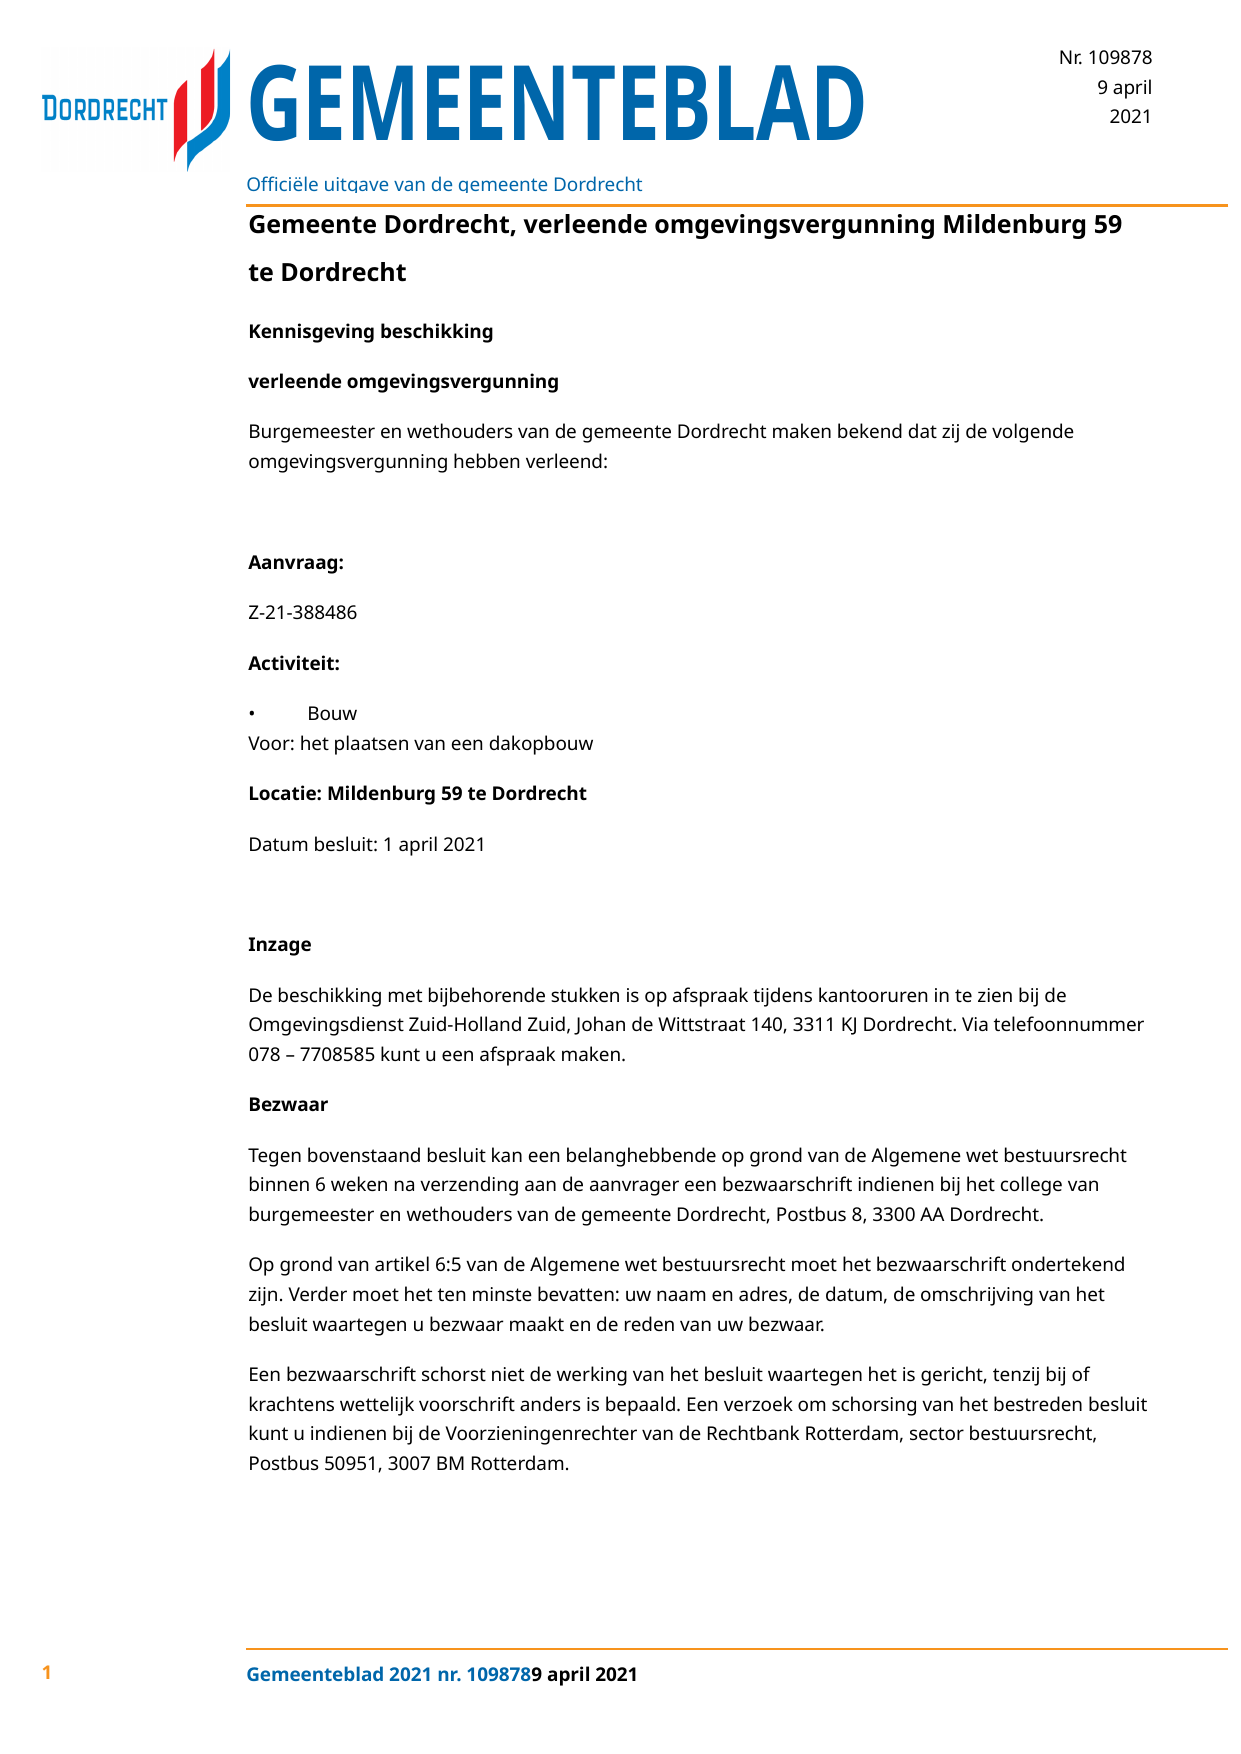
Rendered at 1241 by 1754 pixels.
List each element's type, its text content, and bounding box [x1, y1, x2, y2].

text Tegen bovenstaand besluit kan een belanghebbende op grond van de Algemene wet bestuursrecht binnen 6 weken na verzending aan de aanvrager een bezwaarschrift indienen bij het college van burgemeester en wethouders van de gemeente Dordrecht, Postbus 8, 3300 AA Dordrecht. [248, 1142, 1152, 1227]
picture [41, 47, 231, 172]
list Bouw [248, 700, 1152, 726]
text Z-21-388486 [248, 599, 1152, 625]
text Op grond van artikel 6:5 van de Algemene wet bestuursrecht moet het bezwaarschrift ondertekend zijn. Verder moet het ten minste bevatten: uw naam en adres, de datum, de omschrijving van het besluit waartegen u bezwaar maakt en de reden van uw bezwaar. [248, 1252, 1152, 1337]
text Voor: het plaatsen van een dakopbouw [248, 730, 1152, 756]
text Gemeente Dordrecht, verleende omgevingsvergunning Mildenburg 59 te Dordrecht [248, 207, 1152, 288]
text Datum besluit: 1 april 2021 [248, 831, 1152, 857]
text Bezwaar [248, 1092, 1152, 1117]
text Aanvraag: [248, 549, 1152, 575]
text De beschikking met bijbehorende stukken is op afspraak tijdens kantooruren in te zien bij de Omgevingsdienst Zuid-Holland Zuid, Johan de Wittstraat 140, 3311 KJ Dordrecht. Via telefoonnummer 078 – 7708585 kunt u een afspraak maken. [248, 982, 1152, 1067]
text Inzage [248, 932, 1152, 957]
text Burgemeester en wethouders van de gemeente Dordrecht maken bekend dat zij de volgende omgevingsvergunning hebben verleend: [248, 419, 1152, 474]
text Locatie: Mildenburg 59 te Dordrecht [248, 780, 1152, 806]
text verleende omgevingsvergunning [248, 368, 1152, 394]
text Een bezwaarschrift schorst niet de werking van het besluit waartegen het is gericht, tenzij bij of krachtens wettelijk voorschrift anders is bepaald. Een verzoek om schorsing van het bestreden besluit kunt u indienen bij de Voorzieningenrechter van de Rechtbank Rotterdam, sector bestuursrecht, Postbus 50951, 3007 BM Rotterdam. [248, 1361, 1152, 1476]
text Activiteit: [248, 650, 1152, 676]
text Kennisgeving beschikking [248, 318, 1152, 344]
